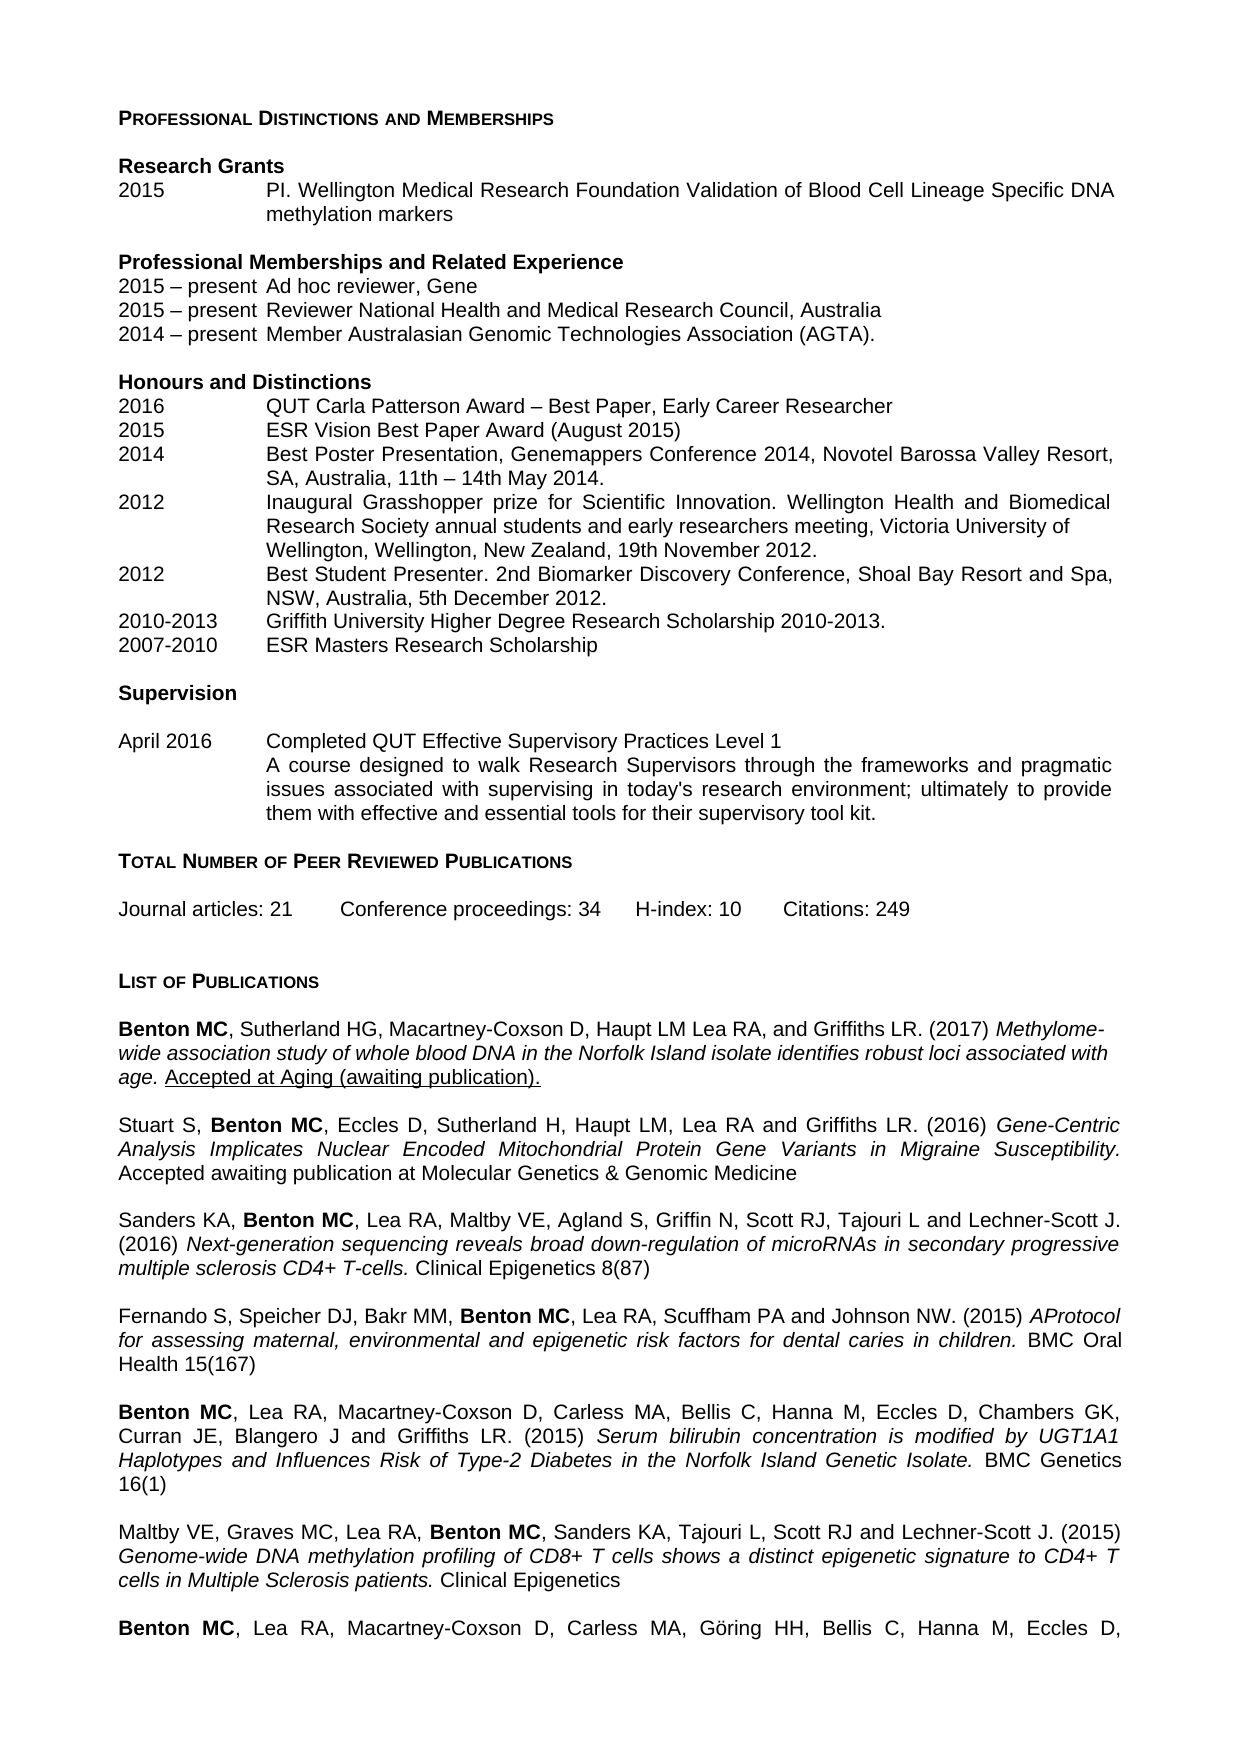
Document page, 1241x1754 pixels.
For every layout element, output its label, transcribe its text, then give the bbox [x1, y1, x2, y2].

text Benton MC, Sutherland HG, Macartney-Coxson D, Haupt LM Lea RA, and Griffiths LR. (2017) Methylome-wide association study of whole blood DNA in the Norfolk Island isolate identifies robust loci associated with age. Accepted at Aging (awaiting publication). [118, 1017, 1122, 1088]
text Sanders KA, Benton MC, Lea RA, Maltby VE, Agland S, Griffin N, Scott RJ, Tajouri L and Lechner-Scott J. (2016) Next-generation sequencing reveals broad down-regulation of microRNAs in secondary progressive multiple sclerosis CD4+ T-cells. Clinical Epigenetics 8(87) [118, 1208, 1122, 1280]
text Benton MC, Lea RA, Macartney-Coxson D, Carless MA, Göring HH, Bellis C, Hanna M, Eccles D, [118, 1616, 1122, 1639]
text 2015 – present Reviewer National Health and Medical Research Council, Australia [118, 298, 1122, 322]
text Honours and Distinctions [118, 370, 1122, 394]
text April 2016 Completed QUT Effective Supervisory Practices Level 1 [118, 729, 1122, 753]
text Research Grants [118, 154, 1122, 178]
text Professional Distinctions and Memberships [118, 106, 1122, 130]
text Professional Memberships and Related Experience [118, 250, 1122, 274]
text 2012 Best Student Presenter. 2nd Biomarker Discovery Conference, Shoal Bay Resort and Spa, NSW, Australia, 5th December 2012. [118, 561, 1122, 609]
text A course designed to walk Research Supervisors through the frameworks and pragmatic issues associated with supervising in today's research environment; ultimately to provide them with effective and essential tools for their supervisory tool kit. [118, 753, 1122, 825]
text Maltby VE, Graves MC, Lea RA, Benton MC, Sanders KA, Tajouri L, Scott RJ and Lechner-Scott J. (2015) Genome-wide DNA methylation profiling of CD8+ T cells shows a distinct epigenetic signature to CD4+ T cells in Multiple Sclerosis patients. Clinical Epigenetics [118, 1520, 1122, 1592]
text Stuart S, Benton MC, Eccles D, Sutherland H, Haupt LM, Lea RA and Griffiths LR. (2016) Gene-Centric Analysis Implicates Nuclear Encoded Mitochondrial Protein Gene Variants in Migraine Susceptibility. Accepted awaiting publication at Molecular Genetics & Genomic Medicine [118, 1112, 1122, 1184]
text 2016 QUT Carla Patterson Award – Best Paper, Early Career Researcher [118, 394, 1122, 418]
text List of Publications [118, 969, 1122, 993]
text Total Number of Peer Reviewed Publications [118, 849, 1122, 873]
text Benton MC, Lea RA, Macartney-Coxson D, Carless MA, Bellis C, Hanna M, Eccles D, Chambers GK, Curran JE, Blangero J and Griffiths LR. (2015) Serum bilirubin concentration is modified by UGT1A1 Haplotypes and Influences Risk of Type-2 Diabetes in the Norfolk Island Genetic Isolate. BMC Genetics 16(1) [118, 1400, 1122, 1496]
text Supervision [118, 681, 1122, 705]
text 2012 Inaugural Grasshopper prize for Scientific Innovation. Wellington Health and Biomedical Research Society annual students and early researchers meeting, Victoria University of Wellington, Wellington, New Zealand, 19th November 2012. [118, 489, 1122, 561]
text 2015 PI. Wellington Medical Research Foundation Validation of Blood Cell Lineage Specific DNA methylation markers [118, 178, 1122, 226]
text 2010-2013 Griffith University Higher Degree Research Scholarship 2010-2013. [118, 609, 1122, 633]
text 2015 – present Ad hoc reviewer, Gene [118, 274, 1122, 298]
text 2014 – present Member Australasian Genomic Technologies Association (AGTA). [118, 322, 1122, 346]
text 2014 Best Poster Presentation, Genemappers Conference 2014, Novotel Barossa Valley Resort, SA, Australia, 11th – 14th May 2014. [118, 442, 1122, 489]
text Fernando S, Speicher DJ, Bakr MM, Benton MC, Lea RA, Scuffham PA and Johnson NW. (2015) AProtocol for assessing maternal, environmental and epigenetic risk factors for dental caries in children. BMC Oral Health 15(167) [118, 1304, 1122, 1376]
text 2015 ESR Vision Best Paper Award (August 2015) [118, 418, 1122, 442]
text Journal articles: 21 Conference proceedings: 34 H-index: 10 Citations: 249 [118, 897, 1122, 921]
text 2007-2010 ESR Masters Research Scholarship [118, 633, 1122, 657]
